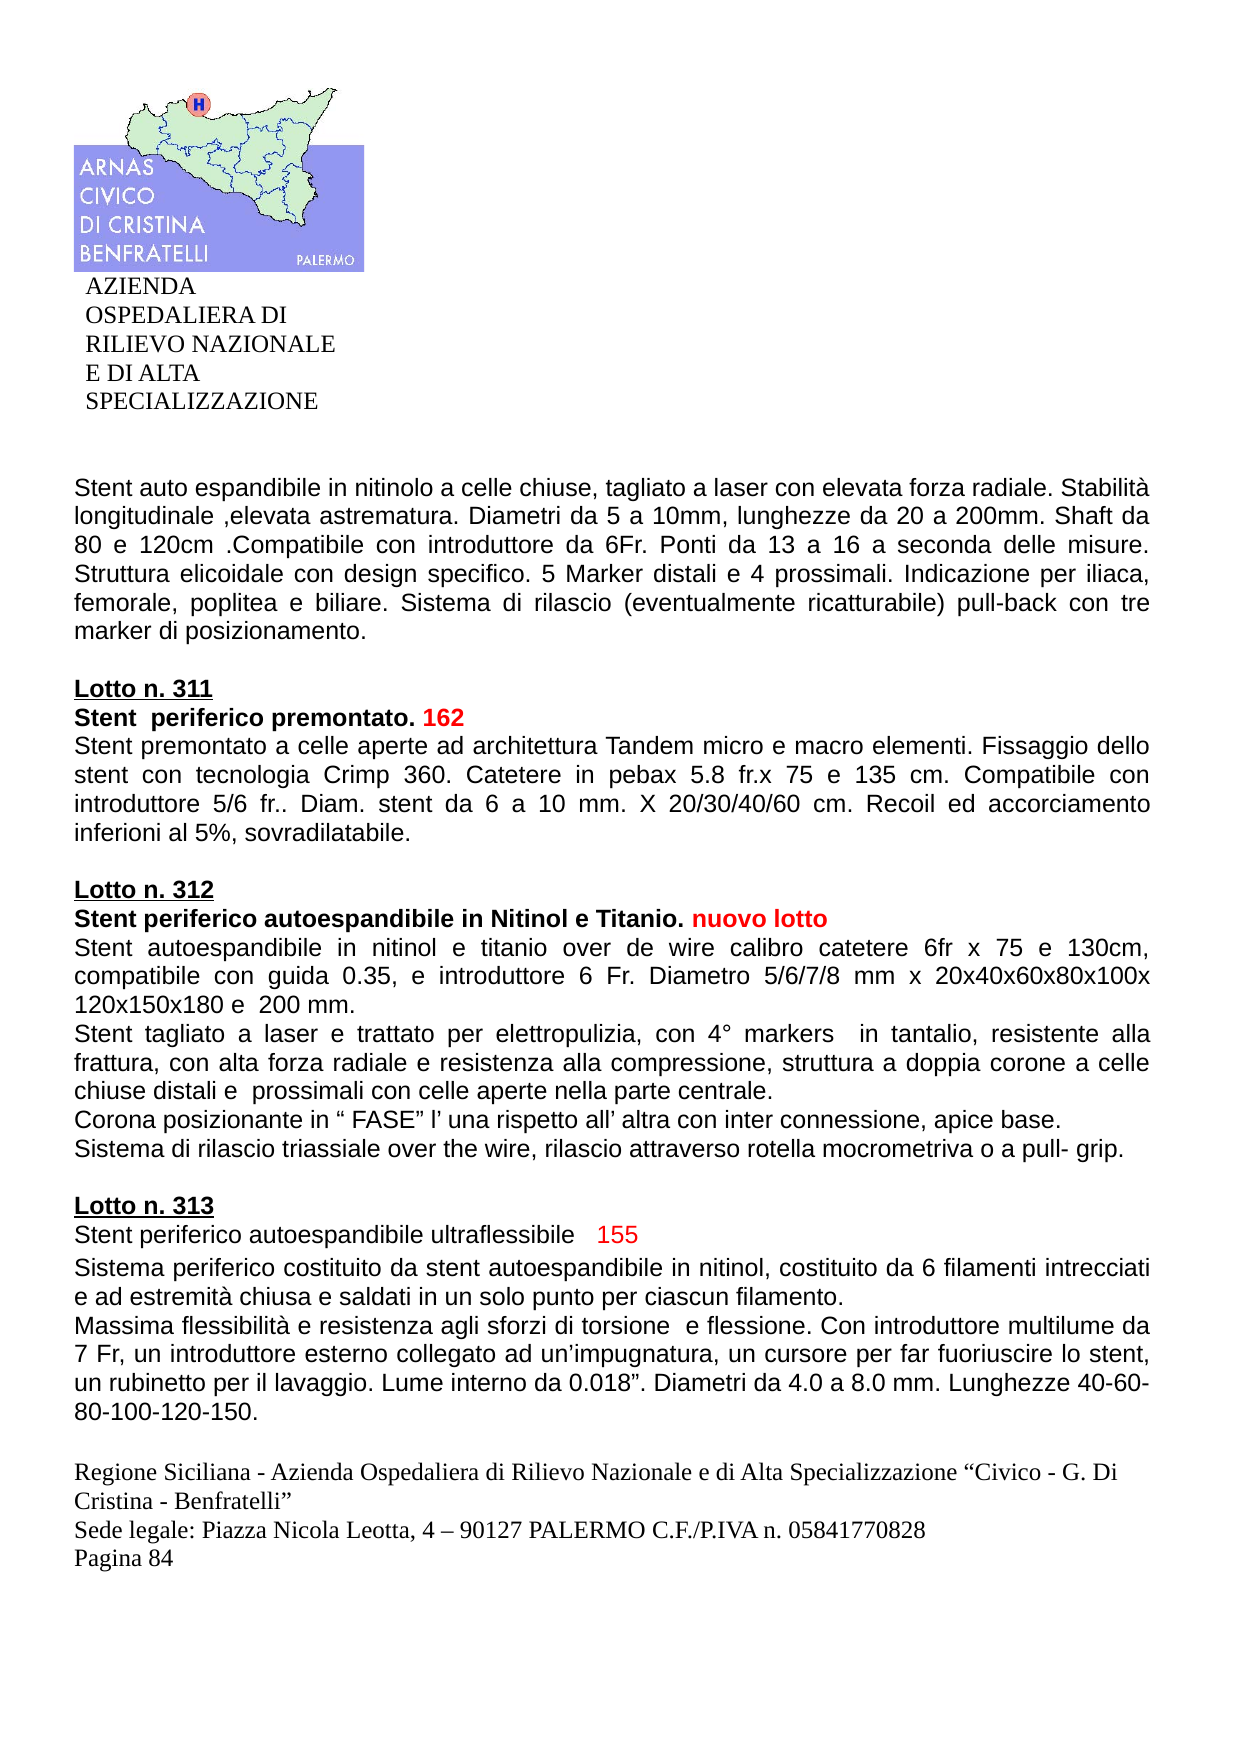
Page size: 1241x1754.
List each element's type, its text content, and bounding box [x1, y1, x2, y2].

text Stent periferico premontato. 162 [74, 703, 1152, 731]
text Lotto n. 313 [74, 1191, 1152, 1220]
picture [73, 88, 365, 272]
text Corona posizionante in “ FASE” l’ una rispetto all’ altra con inter connessione, apice base. [74, 1105, 1152, 1134]
text Massima flessibilità e resistenza agli sforzi di torsione e flessione. Con introduttore multilume da 7 Fr, un introduttore esterno collegato ad un’impugnatura, un cursore per far fuoriuscire lo stent, un rubinetto per il lavaggio. Lume interno da 0.018”. Diametri da 4.0 a 8.0 mm. Lunghezze 40-60-80-100-120-150. [74, 1311, 1152, 1426]
text Sistema periferico costituito da stent autoespandibile in nitinol, costituito da 6 filamenti intrecciati e ad estremità chiusa e saldati in un solo punto per ciascun filamento. [74, 1253, 1152, 1311]
text Stent autoespandibile in nitinol e titanio over de wire calibro catetere 6fr x 75 e 130cm, compatibile con guida 0.35, e introduttore 6 Fr. Diametro 5/6/7/8 mm x 20x40x60x80x100x 120x150x180 e 200 mm. [74, 933, 1152, 1019]
text Lotto n. 312 [74, 875, 1152, 904]
text Sistema di rilascio triassiale over the wire, rilascio attraverso rotella mocrometriva o a pull- grip. [74, 1134, 1152, 1163]
text Stent periferico autoespandibile ultraflessibile 155 [74, 1220, 1152, 1249]
text Stent tagliato a laser e trattato per elettropulizia, con 4° markers in tantalio, resistente alla frattura, con alta forza radiale e resistenza alla compressione, struttura a doppia corone a celle chiuse distali e prossimali con celle aperte nella parte centrale. [74, 1019, 1152, 1105]
text Stent premontato a celle aperte ad architettura Tandem micro e macro elementi. Fissaggio dello stent con tecnologia Crimp 360. Catetere in pebax 5.8 fr.x 75 e 135 cm. Compatibile con introduttore 5/6 fr.. Diam. stent da 6 a 10 mm. X 20/30/40/60 cm. Recoil ed accorciamento inferioni al 5%, sovradilatabile. [74, 731, 1152, 846]
text Stent auto espandibile in nitinolo a celle chiuse, tagliato a laser con elevata forza radiale. Stabilità longitudinale ,elevata astrematura. Diametri da 5 a 10mm, lunghezze da 20 a 200mm. Shaft da 80 e 120cm .Compatibile con introduttore da 6Fr. Ponti da 13 a 16 a seconda delle misure. Struttura elicoidale con design specifico. 5 Marker distali e 4 prossimali. Indicazione per iliaca, femorale, poplitea e biliare. Sistema di rilascio (eventualmente ricatturabile) pull-back con tre marker di posizionamento. [74, 473, 1152, 645]
text Stent periferico autoespandibile in Nitinol e Titanio. nuovo lotto [74, 904, 1152, 933]
text Lotto n. 311 [74, 674, 1152, 703]
